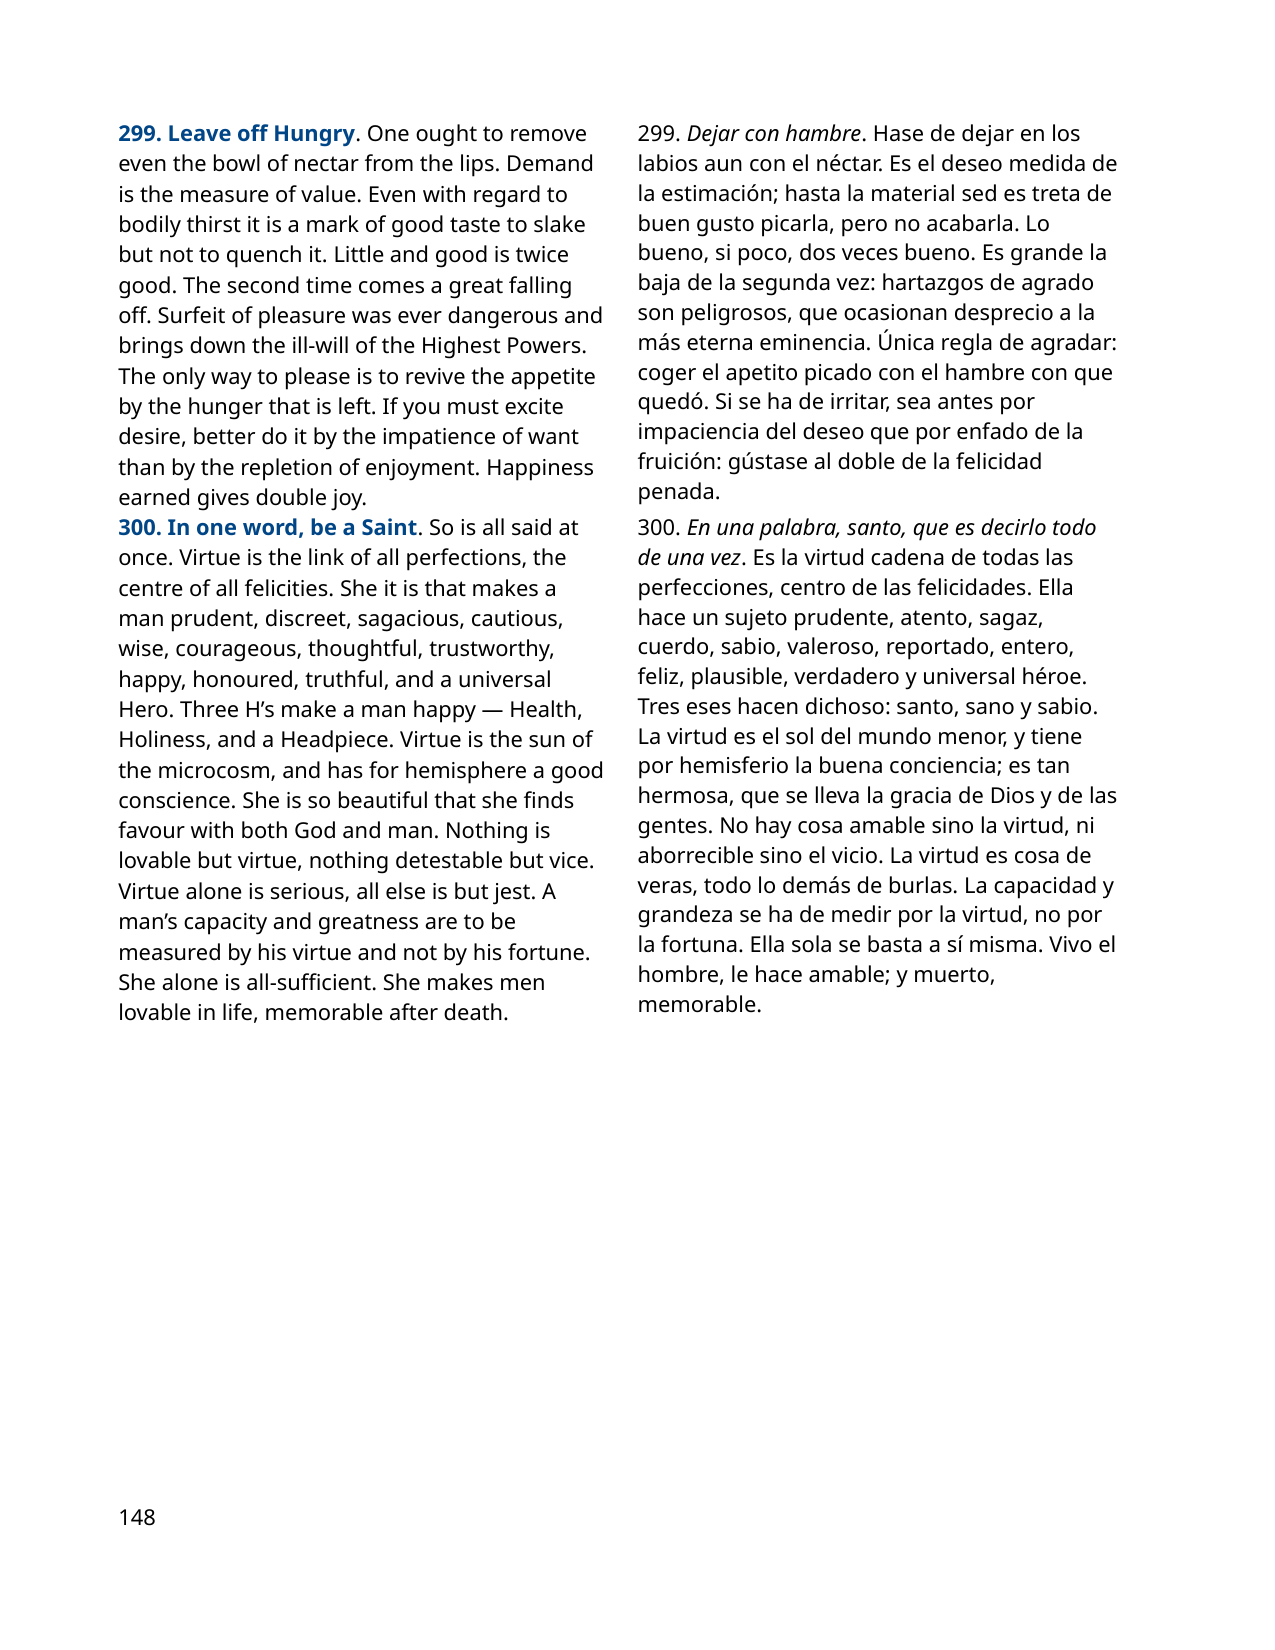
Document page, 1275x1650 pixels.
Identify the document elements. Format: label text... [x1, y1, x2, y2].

table_cell 299. Leave off Hungry. One ought to remove even the bowl of nectar from the lips. Demand is the measure of value. Even with regard to bodily thirst it is a mark of good taste to slake but not to quench it. Little and good is twice good. The second time comes a great falling off. Surfeit of pleasure was ever dangerous and brings down the ill-will of the Highest Powers. The only way to please is to revive the appetite by the hunger that is left. If you must excite desire, better do it by the impatience of want than by the repletion of enjoyment. Happiness earned gives double joy. [118, 118, 637, 512]
table_cell 300. En una palabra, santo, que es decirlo todo de una vez. Es la virtud cadena de todas las perfecciones, centro de las felicidades. Ella hace un sujeto prudente, atento, sagaz, cuerdo, sabio, valeroso, reportado, entero, feliz, plausible, verdadero y universal héroe. Tres eses hacen dichoso: santo, sano y sabio. La virtud es el sol del mundo menor, y tiene por hemisferio la buena conciencia; es tan hermosa, que se lleva la gracia de Dios y de las gentes. No hay cosa amable sino la virtud, ni aborrecible sino el vicio. La virtud es cosa de veras, todo lo demás de burlas. La capacidad y grandeza se ha de medir por la virtud, no por la fortuna. Ella sola se basta a sí misma. Vivo el hombre, le hace amable; y muerto, memorable. [638, 512, 1157, 1027]
table_cell 300. In one word, be a Saint. So is all said at once. Virtue is the link of all perfections, the centre of all felicities. She it is that makes a man prudent, discreet, sagacious, cautious, wise, courageous, thoughtful, trustworthy, happy, honoured, truthful, and a universal Hero. Three H’s make a man happy — Health, Holiness, and a Headpiece. Virtue is the sun of the microcosm, and has for hemisphere a good conscience. She is so beautiful that she finds favour with both God and man. Nothing is lovable but virtue, nothing detestable but vice. Virtue alone is serious, all else is but jest. A man’s capacity and greatness are to be measured by his virtue and not by his fortune. She alone is all-sufficient. She makes men lovable in life, memorable after death. [118, 512, 637, 1027]
table_cell 299. Dejar con hambre. Hase de dejar en los labios aun con el néctar. Es el deseo medida de la estimación; hasta la material sed es treta de buen gusto picarla, pero no acabarla. Lo bueno, si poco, dos veces bueno. Es grande la baja de la segunda vez: hartazgos de agrado son peligrosos, que ocasionan desprecio a la más eterna eminencia. Única regla de agradar: coger el apetito picado con el hambre con que quedó. Si se ha de irritar, sea antes por impaciencia del deseo que por enfado de la fruición: gústase al doble de la felicidad penada. [638, 118, 1157, 512]
